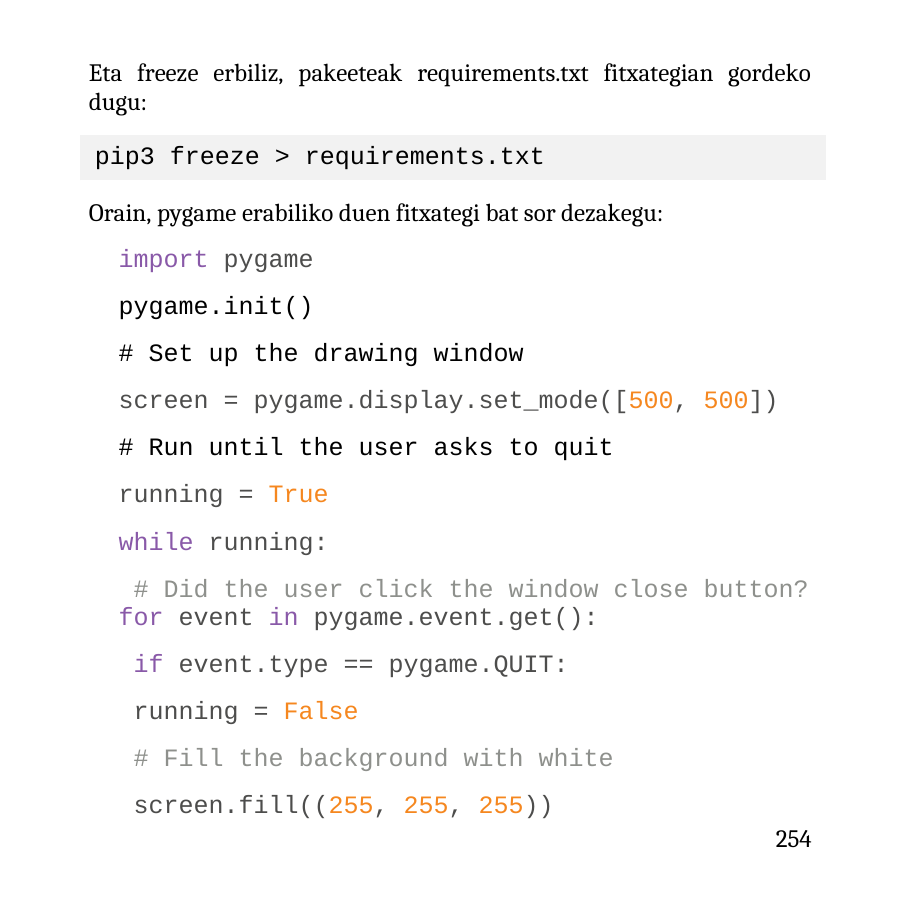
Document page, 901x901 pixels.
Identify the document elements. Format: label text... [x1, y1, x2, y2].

text screen.fill((255, 255, 255)) [118, 793, 811, 821]
text # Run until the user asks to quit [118, 435, 811, 463]
text pygame.init() [118, 294, 811, 322]
text Eta freeze erbiliz, pakeeteak requirements.txt fitxategian gordeko dugu: [89, 59, 811, 117]
text pip3 freeze > requirements.txt [86, 142, 820, 174]
text if event.type == pygame.QUIT: [118, 652, 811, 680]
text import pygame [118, 247, 811, 275]
text while running: [118, 529, 811, 557]
text running = True [118, 482, 811, 510]
text Orain, pygame erabiliko duen fitxategi bat sor dezakegu: [89, 199, 811, 228]
text running = False [118, 699, 811, 727]
text screen = pygame.display.set_mode([500, 500]) [118, 388, 811, 416]
text # Fill the background with white [118, 746, 811, 774]
text # Did the user click the window close button? for event in pygame.event.get(): [118, 576, 811, 633]
text # Set up the drawing window [118, 341, 811, 369]
